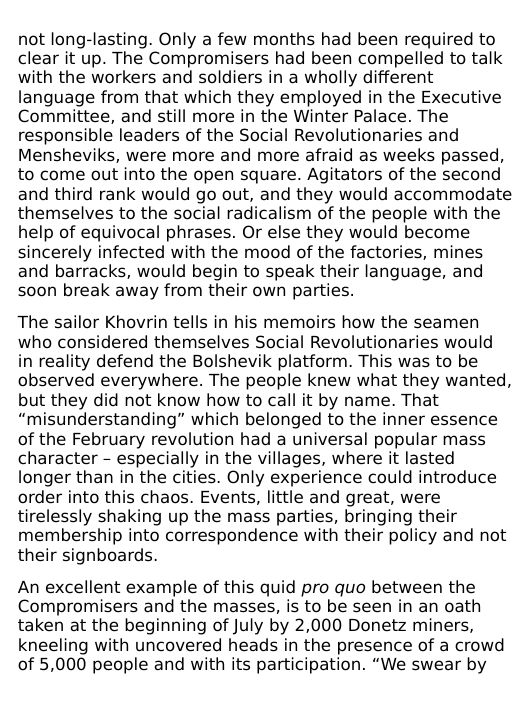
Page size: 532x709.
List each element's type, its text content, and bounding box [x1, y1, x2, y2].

text not long-lasting. Only a few months had been required to clear it up. The Compromisers had been compelled to talk with the workers and soldiers in a wholly different language from that which they employed in the Executive Committee, and still more in the Winter Palace. The responsible leaders of the Social Revolutionaries and Mensheviks, were more and more afraid as weeks passed, to come out into the open square. Agitators of the second and third rank would go out, and they would accommodate themselves to the social radicalism of the people with the help of equivocal phrases. Or else they would become sincerely infected with the mood of the factories, mines and barracks, would begin to speak their language, and soon break away from their own parties. [18, 29, 514, 301]
text The sailor Khovrin tells in his memoirs how the seamen who considered themselves Social Revolutionaries would in reality defend the Bolshevik platform. This was to be observed everywhere. The people knew what they wanted, but they did not know how to call it by name. That “misunderstanding” which belonged to the inner essence of the February revolution had a universal popular mass character – especially in the villages, where it lasted longer than in the cities. Only experience could introduce order into this chaos. Events, little and great, were tirelessly shaking up the mass parties, bringing their membership into correspondence with their policy and not their signboards. [18, 313, 514, 565]
text An excellent example of this quid pro quo between the Compromisers and the masses, is to be seen in an oath taken at the beginning of July by 2,000 Donetz miners, kneeling with uncovered heads in the presence of a crowd of 5,000 people and with its participation. “We swear by [18, 578, 514, 674]
